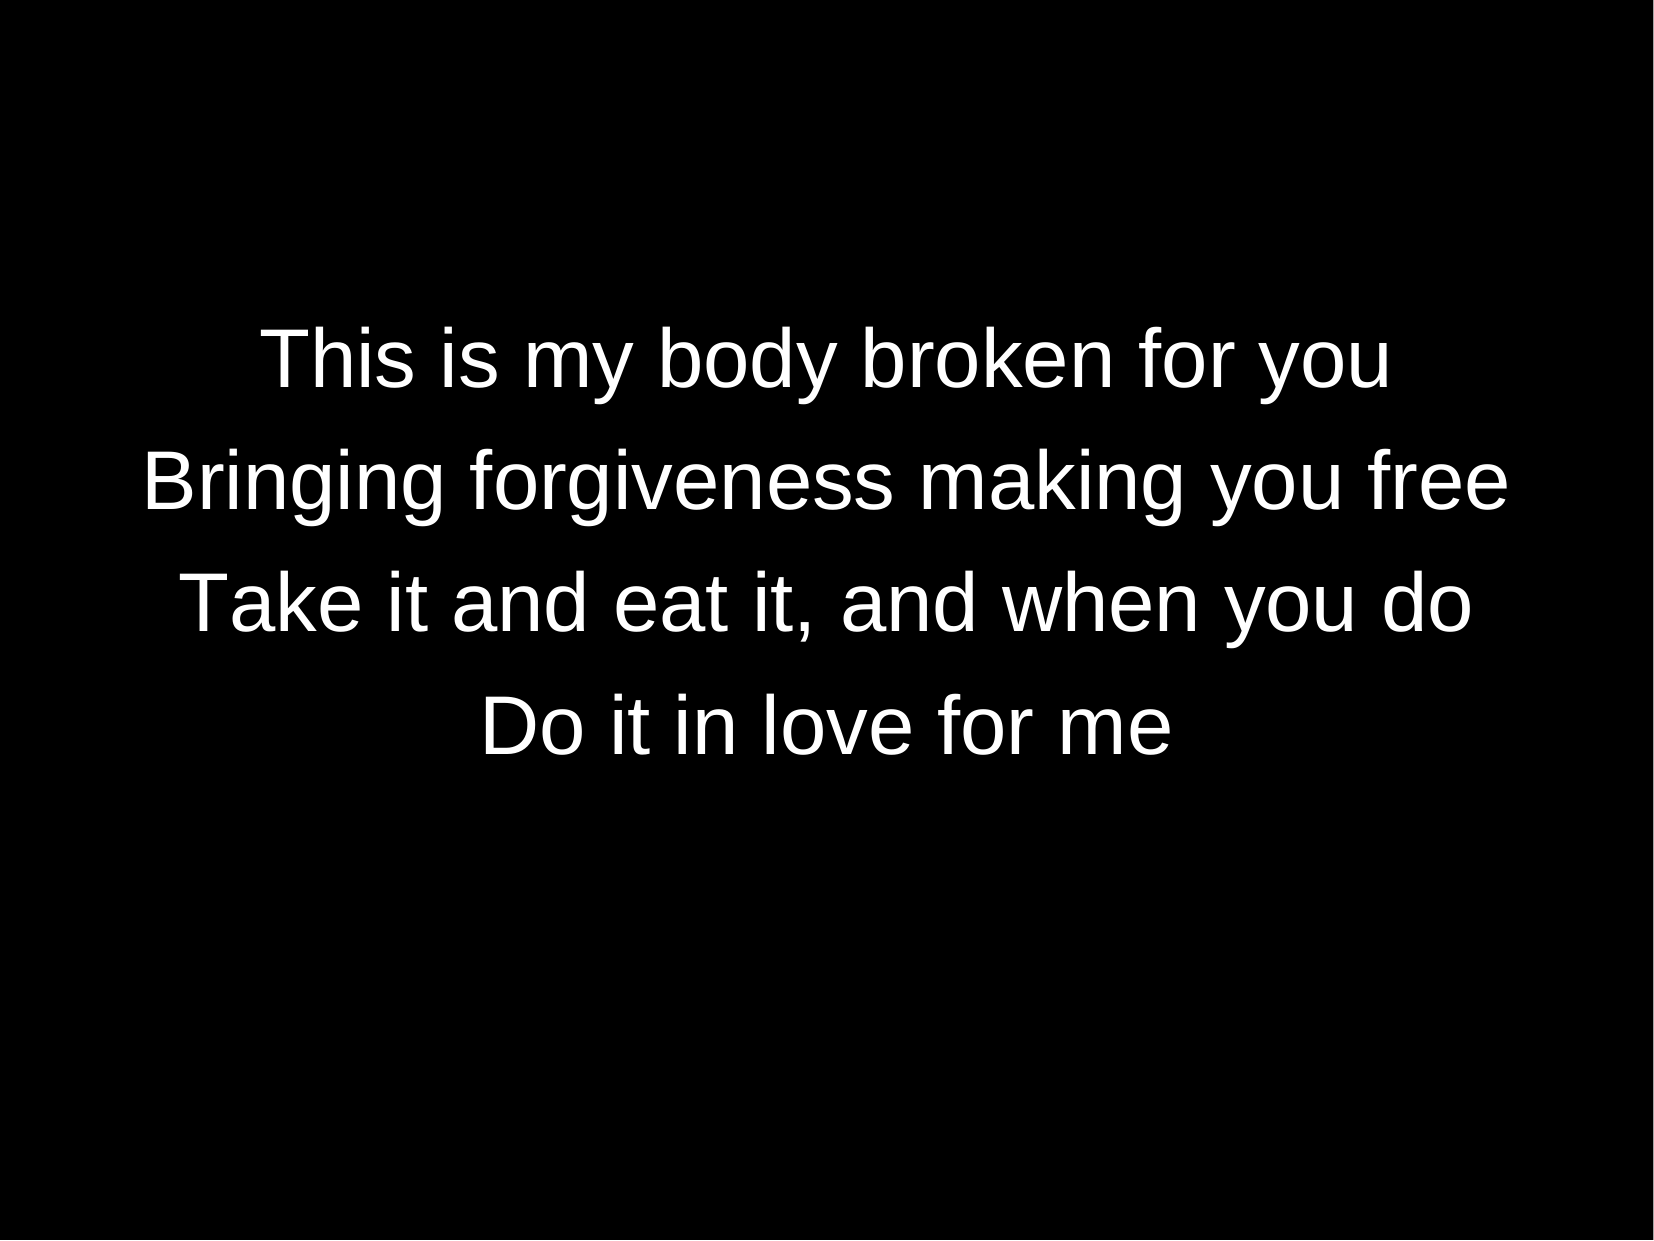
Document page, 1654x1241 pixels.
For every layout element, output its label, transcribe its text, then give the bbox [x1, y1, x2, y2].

list This is my body broken for you Bringing forgiveness making you free Take it and eat it, and when you do Do it in love for me [0, 307, 1654, 1229]
